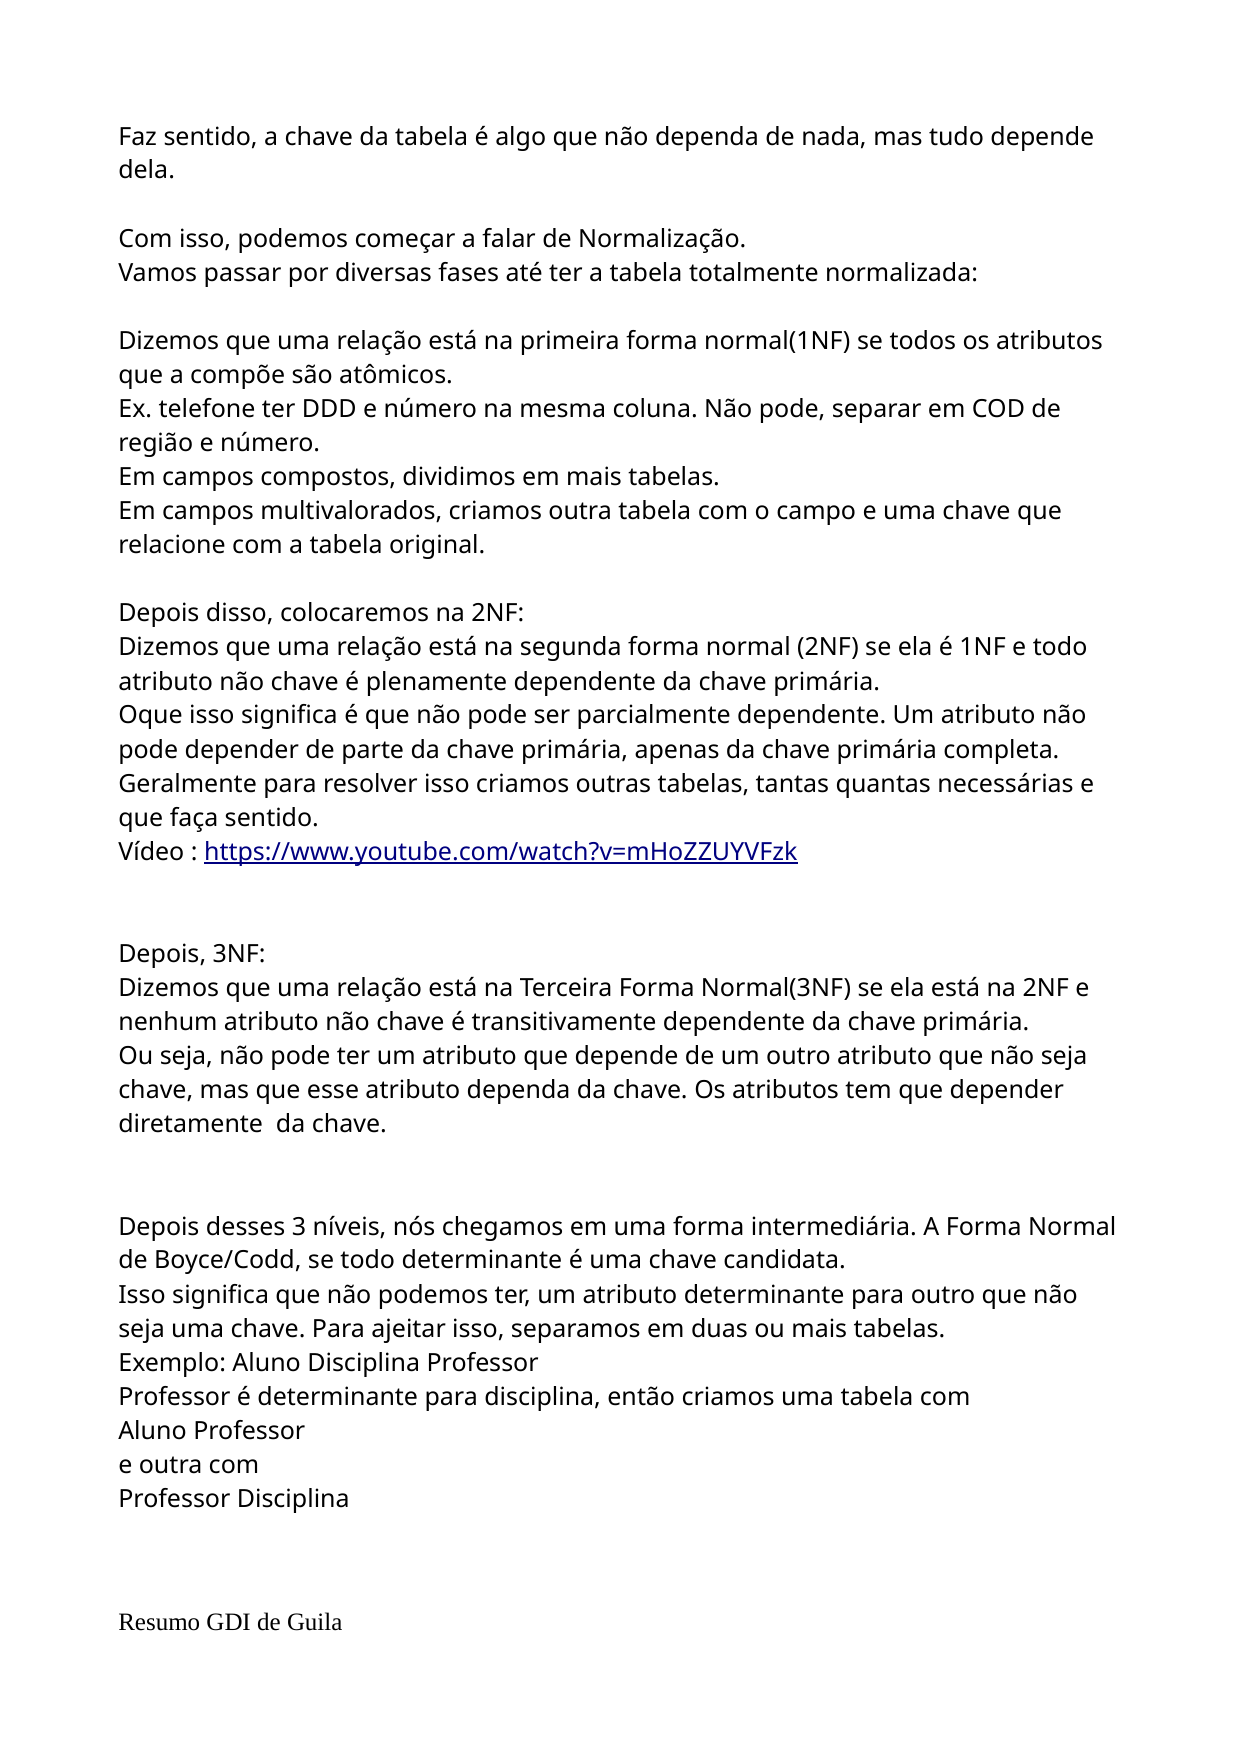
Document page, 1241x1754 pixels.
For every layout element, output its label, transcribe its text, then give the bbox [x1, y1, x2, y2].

text Aluno Professor [118, 1412, 1122, 1447]
text e outra com [118, 1447, 1122, 1481]
text Depois desses 3 níveis, nós chegamos em uma forma intermediária. A Forma Normal de Boyce/Codd, se todo determinante é uma chave candidata. [118, 1208, 1122, 1276]
text Ex. telefone ter DDD e número na mesma coluna. Não pode, separar em COD de região e número. [118, 391, 1122, 459]
text Com isso, podemos começar a falar de Normalização. [118, 220, 1122, 254]
text Depois disso, colocaremos na 2NF: [118, 595, 1122, 629]
text Vamos passar por diversas fases até ter a tabela totalmente normalizada: [118, 254, 1122, 288]
text Vídeo : https://www.youtube.com/watch?v=mHoZZUYVFzk [118, 833, 1122, 867]
text Oque isso significa é que não pode ser parcialmente dependente. Um atributo não pode depender de parte da chave primária, apenas da chave primária completa. [118, 697, 1122, 765]
text Depois, 3NF: [118, 936, 1122, 970]
text Ou seja, não pode ter um atributo que depende de um outro atributo que não seja chave, mas que esse atributo dependa da chave. Os atributos tem que depender diretamente da chave. [118, 1038, 1122, 1140]
text Exemplo: Aluno Disciplina Professor [118, 1344, 1122, 1378]
text Dizemos que uma relação está na primeira forma normal(1NF) se todos os atributos que a compõe são atômicos. [118, 322, 1122, 391]
text Dizemos que uma relação está na segunda forma normal (2NF) se ela é 1NF e todo atributo não chave é plenamente dependente da chave primária. [118, 629, 1122, 697]
text Em campos multivalorados, criamos outra tabela com o campo e uma chave que relacione com a tabela original. [118, 493, 1122, 561]
text Professor é determinante para disciplina, então criamos uma tabela com [118, 1378, 1122, 1412]
text Em campos compostos, dividimos em mais tabelas. [118, 459, 1122, 493]
text Professor Disciplina [118, 1481, 1122, 1515]
text Isso significa que não podemos ter, um atributo determinante para outro que não seja uma chave. Para ajeitar isso, separamos em duas ou mais tabelas. [118, 1276, 1122, 1344]
text Dizemos que uma relação está na Terceira Forma Normal(3NF) se ela está na 2NF e nenhum atributo não chave é transitivamente dependente da chave primária. [118, 970, 1122, 1038]
text Faz sentido, a chave da tabela é algo que não dependa de nada, mas tudo depende dela. [118, 118, 1122, 186]
text Geralmente para resolver isso criamos outras tabelas, tantas quantas necessárias e que faça sentido. [118, 765, 1122, 833]
